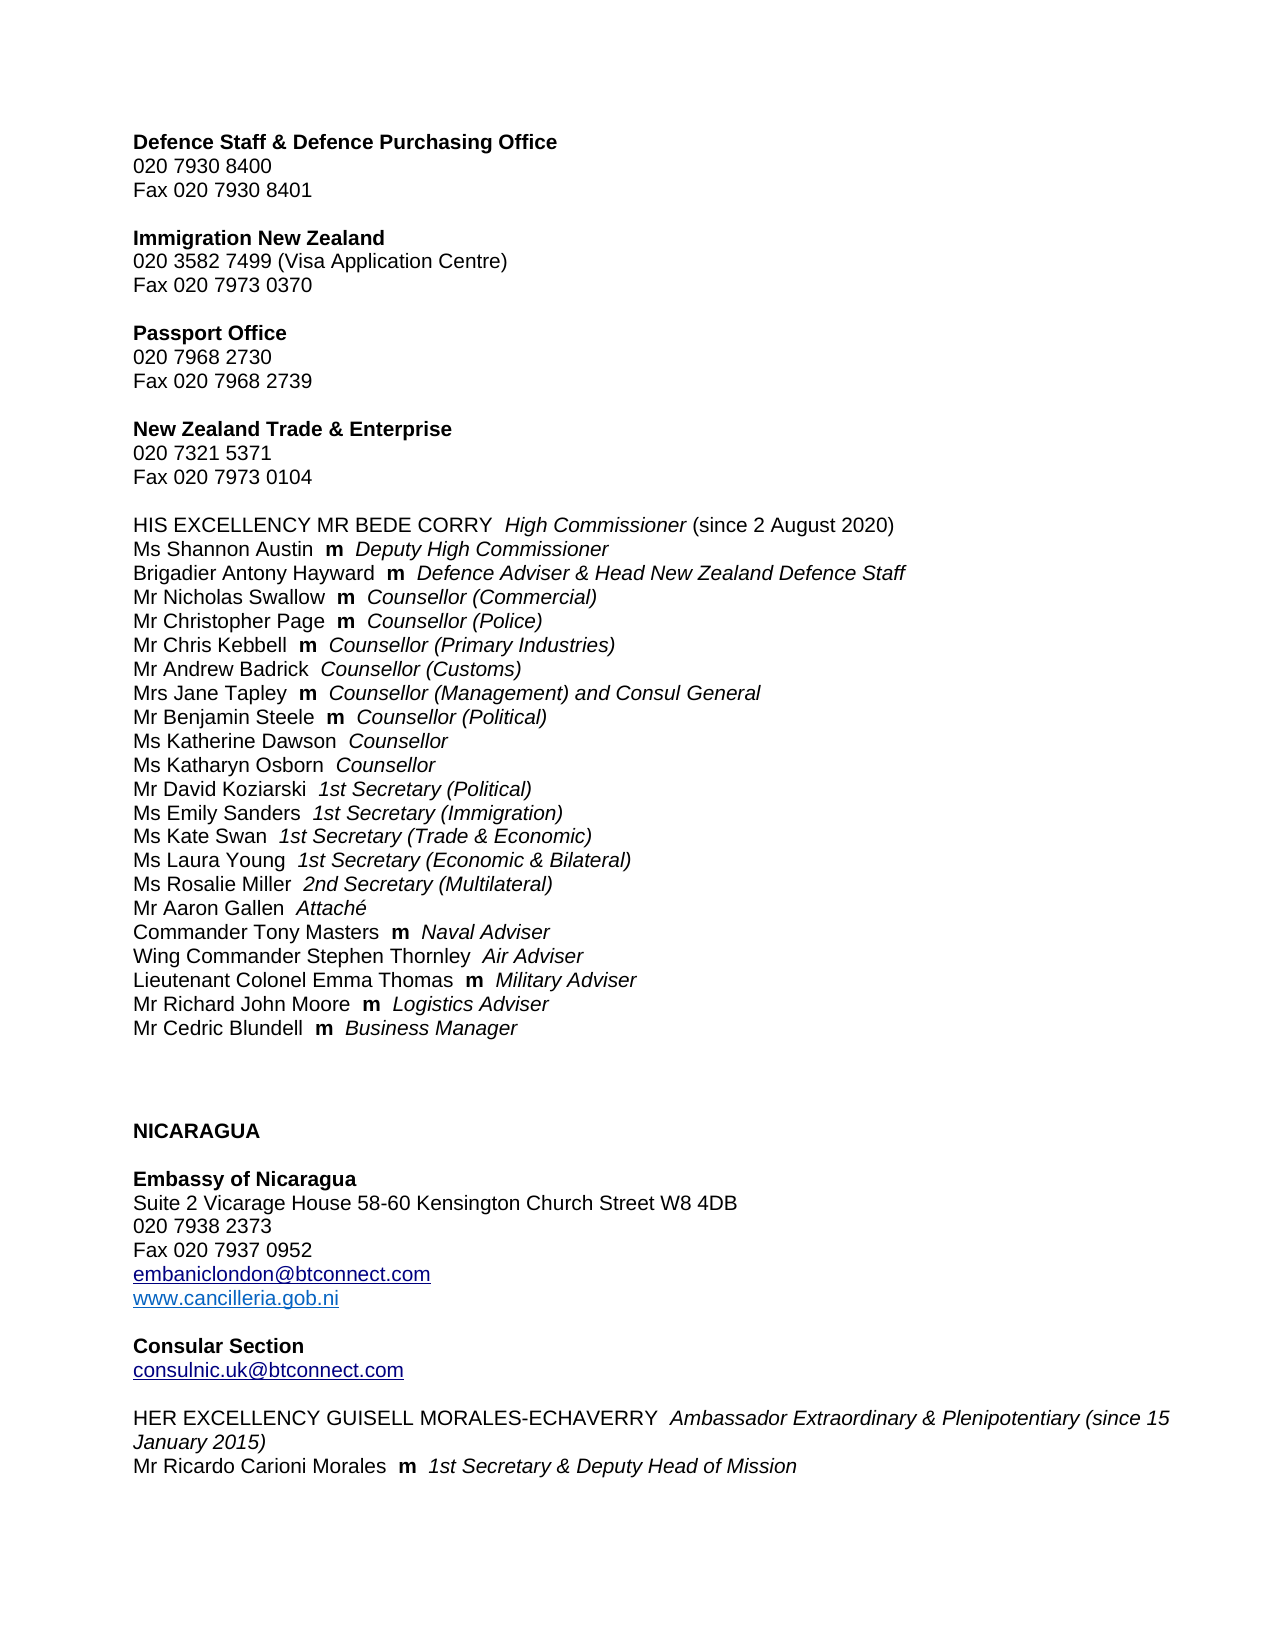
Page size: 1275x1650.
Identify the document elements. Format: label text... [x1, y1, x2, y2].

text Mr David Koziarski 1st Secretary (Political) [133, 776, 1181, 800]
text 020 7930 8400 [133, 153, 1181, 177]
text Ms Rosalie Miller 2nd Secretary (Multilateral) [133, 872, 1181, 896]
text 020 7938 2373 [133, 1214, 1181, 1238]
text Brigadier Antony Hayward m Defence Adviser & Head New Zealand Defence Staff [133, 561, 1181, 585]
text consulnic.uk@btconnect.com [133, 1358, 1181, 1382]
text 020 7968 2730 [133, 345, 1181, 369]
text Fax 020 7930 8401 [133, 177, 1181, 201]
text Consular Section [133, 1334, 1181, 1358]
text Fax 020 7973 0370 [133, 273, 1181, 297]
text Mr Aaron Gallen Attaché [133, 896, 1181, 920]
text Mr Richard John Moore m Logistics Adviser [133, 992, 1181, 1016]
text Wing Commander Stephen Thornley Air Adviser [133, 944, 1181, 968]
text Mr Nicholas Swallow m Counsellor (Commercial) [133, 585, 1181, 609]
text Fax 020 7968 2739 [133, 369, 1181, 393]
text Mr Chris Kebbell m Counsellor (Primary Industries) [133, 633, 1181, 657]
text Lieutenant Colonel Emma Thomas m Military Adviser [133, 968, 1181, 992]
text embaniclondon@btconnect.com [133, 1262, 1181, 1286]
text www.cancilleria.gob.ni [133, 1286, 1181, 1310]
text 020 3582 7499 (Visa Application Centre) [133, 249, 1181, 273]
text Embassy of Nicaragua [133, 1166, 1181, 1190]
text Suite 2 Vicarage House 58-60 Kensington Church Street W8 4DB [133, 1190, 1181, 1214]
text Fax 020 7973 0104 [133, 465, 1181, 489]
text Mr Benjamin Steele m Counsellor (Political) [133, 704, 1181, 728]
text Immigration New Zealand [133, 225, 1181, 249]
text Ms Kate Swan 1st Secretary (Trade & Economic) [133, 824, 1181, 848]
text Ms Shannon Austin m Deputy High Commissioner [133, 537, 1181, 561]
text HER EXCELLENCY GUISELL MORALES-ECHAVERRY Ambassador Extraordinary & Plenipotentiary (since 15 January 2015) [133, 1406, 1181, 1454]
text New Zealand Trade & Enterprise [133, 417, 1181, 441]
text HIS EXCELLENCY MR BEDE CORRY High Commissioner (since 2 August 2020) [133, 513, 1181, 537]
text Passport Office [133, 321, 1181, 345]
text Ms Katherine Dawson Counsellor [133, 728, 1181, 752]
text Defence Staff & Defence Purchasing Office [133, 129, 1181, 153]
text Ms Emily Sanders 1st Secretary (Immigration) [133, 800, 1181, 824]
text Mr Cedric Blundell m Business Manager [133, 1016, 1181, 1040]
text Ms Laura Young 1st Secretary (Economic & Bilateral) [133, 848, 1181, 872]
text Mrs Jane Tapley m Counsellor (Management) and Consul General [133, 681, 1181, 704]
text Mr Christopher Page m Counsellor (Police) [133, 609, 1181, 633]
text Mr Ricardo Carioni Morales m 1st Secretary & Deputy Head of Mission [133, 1454, 1181, 1478]
text Ms Katharyn Osborn Counsellor [133, 752, 1181, 776]
text 020 7321 5371 [133, 441, 1181, 465]
text Commander Tony Masters m Naval Adviser [133, 920, 1181, 944]
text Fax 020 7937 0952 [133, 1238, 1181, 1262]
text Mr Andrew Badrick Counsellor (Customs) [133, 657, 1181, 681]
text NICARAGUA [133, 1118, 1181, 1142]
